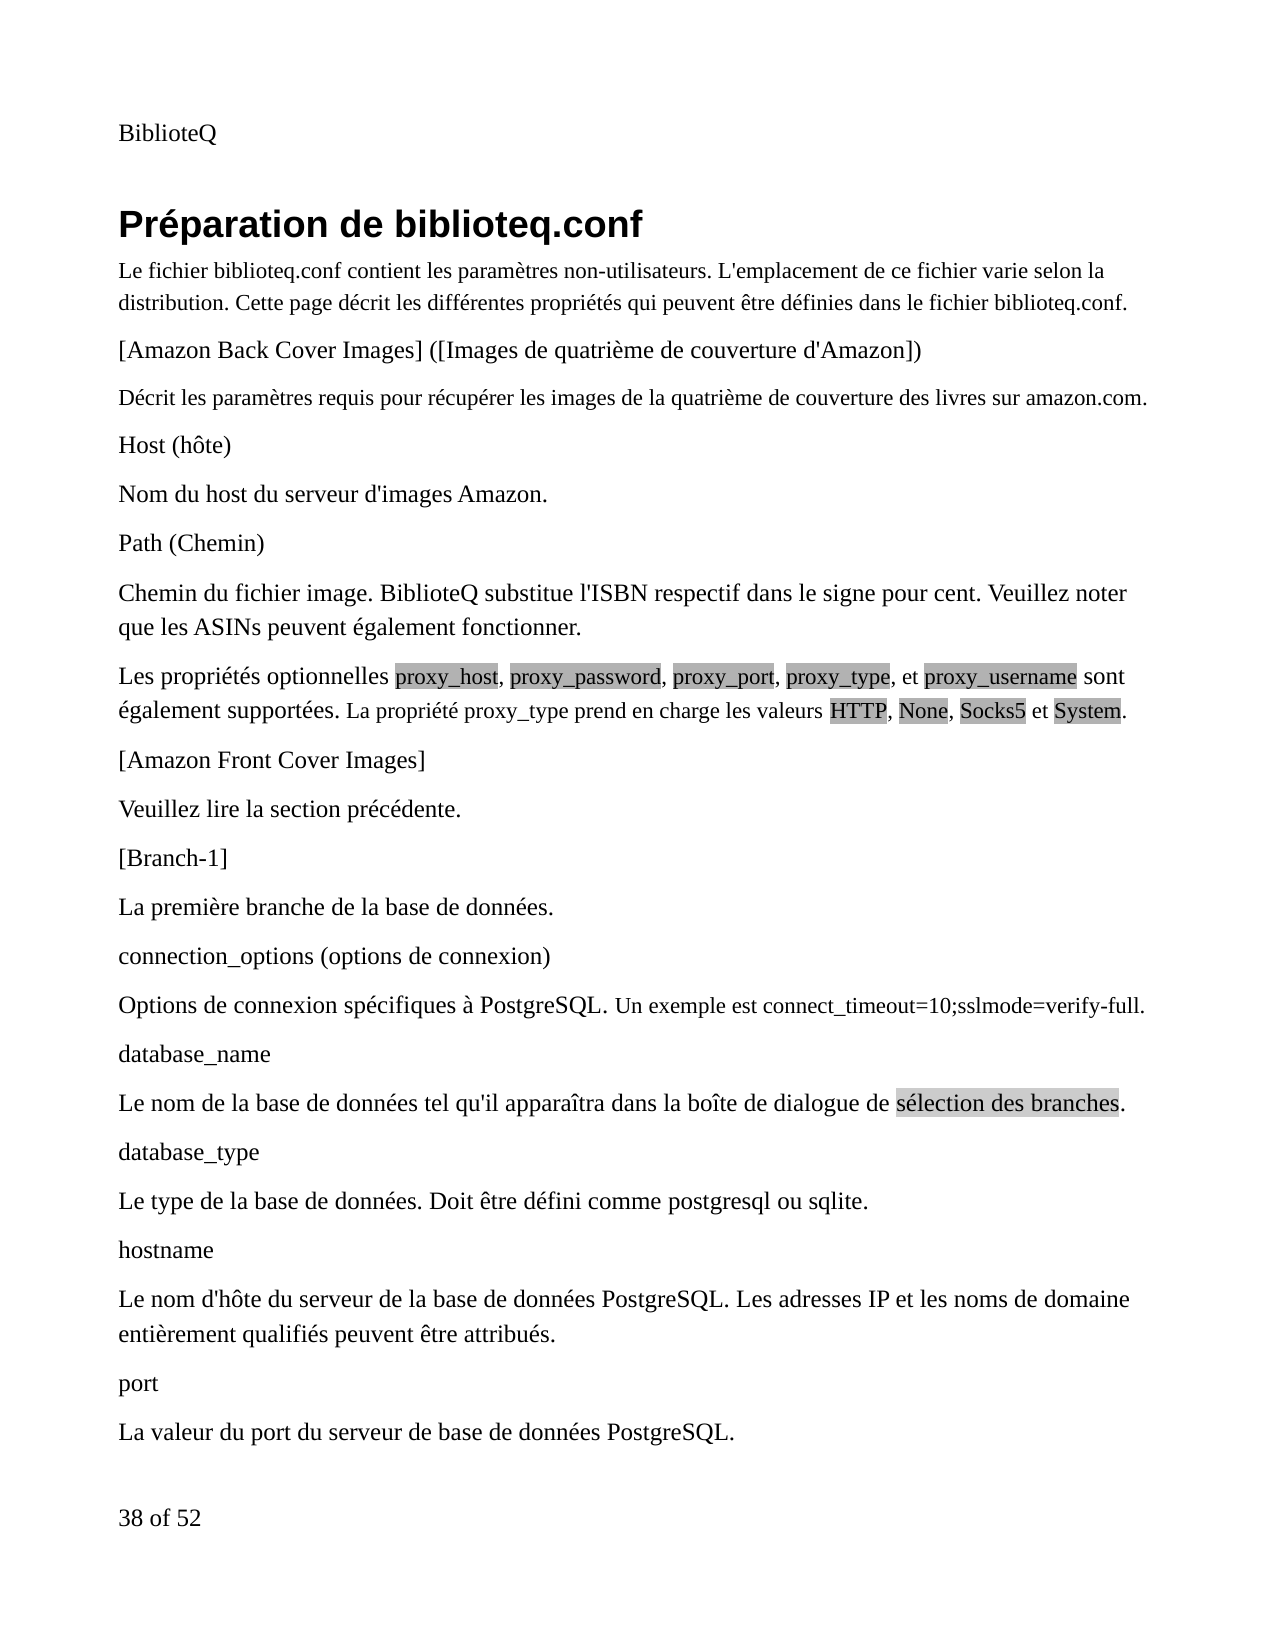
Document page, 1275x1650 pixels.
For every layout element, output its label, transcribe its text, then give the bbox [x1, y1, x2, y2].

text Décrit les paramètres requis pour récupérer les images de la quatrième de couverture des livres sur amazon.com. [118, 384, 1157, 411]
text database_name [118, 1039, 1157, 1068]
text connection_options (options de connexion) [118, 941, 1157, 970]
text Le fichier biblioteq.conf contient les paramètres non-utilisateurs. L'emplacement de ce fichier varie selon la distribution. Cette page décrit les différentes propriétés qui peuvent être définies dans le fichier biblioteq.conf. [118, 257, 1157, 315]
text Les propriétés optionnelles proxy_host, proxy_password, proxy_port, proxy_type, et proxy_username sont également supportées. La propriété proxy_type prend en charge les valeurs HTTP, None, Socks5 et System. [118, 661, 1157, 724]
subtitle Préparation de biblioteq.conf [118, 201, 1157, 245]
text Chemin du fichier image. BiblioteQ substitue l'ISBN respectif dans le signe pour cent. Veuillez noter que les ASINs peuvent également fonctionner. [118, 578, 1157, 641]
text database_type [118, 1137, 1157, 1166]
text Path (Chemin) [118, 528, 1157, 557]
text Le nom d'hôte du serveur de la base de données PostgreSQL. Les adresses IP et les noms de domaine entièrement qualifiés peuvent être attribués. [118, 1284, 1157, 1348]
text Le nom de la base de données tel qu'il apparaîtra dans la boîte de dialogue de sélection des branches. [118, 1088, 1157, 1117]
text port [118, 1368, 1157, 1397]
text [Amazon Front Cover Images] [118, 745, 1157, 773]
text hostname [118, 1235, 1157, 1264]
text Options de connexion spécifiques à PostgreSQL. Un exemple est connect_timeout=10;sslmode=verify-full. [118, 990, 1157, 1019]
text Veuillez lire la section précédente. [118, 794, 1157, 822]
text Nom du host du serveur d'images Amazon. [118, 479, 1157, 508]
text Le type de la base de données. Doit être défini comme postgresql ou sqlite. [118, 1186, 1157, 1215]
text [Amazon Back Cover Images] ([Images de quatrième de couverture d'Amazon]) [118, 335, 1157, 364]
text Host (hôte) [118, 430, 1157, 459]
text La valeur du port du serveur de base de données PostgreSQL. [118, 1417, 1157, 1446]
text La première branche de la base de données. [118, 892, 1157, 921]
text [Branch-1] [118, 843, 1157, 872]
